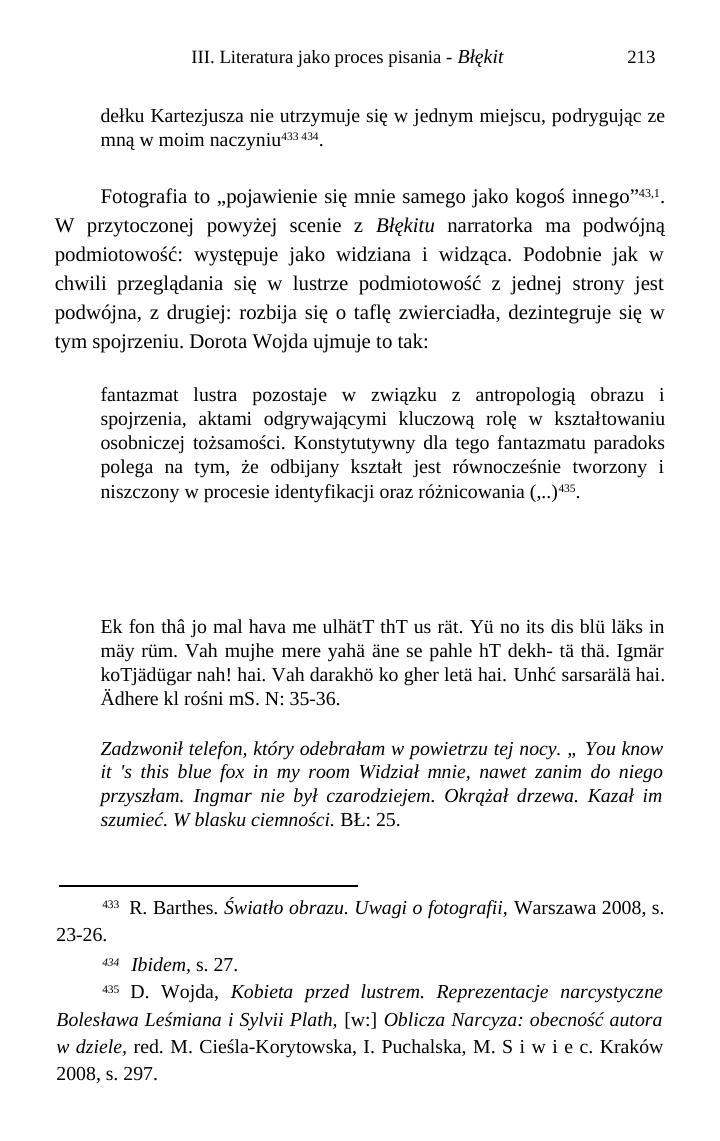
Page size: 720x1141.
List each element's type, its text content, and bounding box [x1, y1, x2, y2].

text Ek fon thâ jo mal hava me ulhätT thT us rät. Yü no its dis blü läks in mäy rüm. Vah mujhe mere yahä äne se pahle hT dekh- tä thä. Igmär koTjädügar nah! hai. Vah darakhö ko gher letä hai. Unhć sarsarälä hai. Ädhere kl rośni mS. N: 35-36. [100, 615, 665, 710]
text fantazmat lustra pozostaje w związku z antropologią obrazu i spojrzenia, aktami odgrywającymi kluczową rolę w kształ­towaniu osobniczej tożsamości. Konstytutywny dla tego fan­tazmatu paradoks polega na tym, że odbijany kształt jest równocześnie tworzony i niszczony w procesie identyfikacji oraz różnicowania (,..)435. [100, 383, 665, 502]
text Zadzwonił telefon, który odebrałam w powietrzu tej nocy. „ You know it 's this blue fox in my room Widział mnie, nawet zanim do niego przyszłam. Ingmar nie był czarodziejem. Okrążał drzewa. Kazał im szumieć. W blasku ciemności. BŁ: 25. [100, 737, 665, 831]
text dełku Kartezjusza nie utrzymuje się w jednym miejscu, po­drygując ze mną w moim naczyniu433 434. [100, 104, 665, 151]
text 435 D. Wojda, Kobieta przed lustrem. Reprezentacje narcystycz­ne Bolesława Leśmiana i Sylvii Plath, [w:] Oblicza Narcyza: obecność autora w dziele, red. M. Cieśla-Korytowska, I. Puchalska, M. S i w i e c. Kraków 2008, s. 297. [56, 980, 665, 1085]
text 434 Ibidem, s. 27. [56, 953, 665, 975]
text III. Literatura jako proces pisania - Błękit [191, 45, 527, 68]
text 433 R. Barthes. Światło obrazu. Uwagi o fotografii, Warszawa 2008, s. 23-26. [56, 896, 665, 946]
text Fotografia to „pojawienie się mnie samego jako kogoś inne­go”43,1. W przytoczonej powyżej scenie z Błękitu narratorka ma podwójną podmiotowość: występuje jako widziana i widząca. Podobnie jak w chwili przeglądania się w lustrze podmiotowość z jednej strony jest podwójna, z drugiej: rozbija się o taflę zwier­ciadła, dezintegruje się w tym spojrzeniu. Dorota Wojda ujmuje to tak: [54, 183, 665, 353]
text 213 [627, 46, 661, 67]
